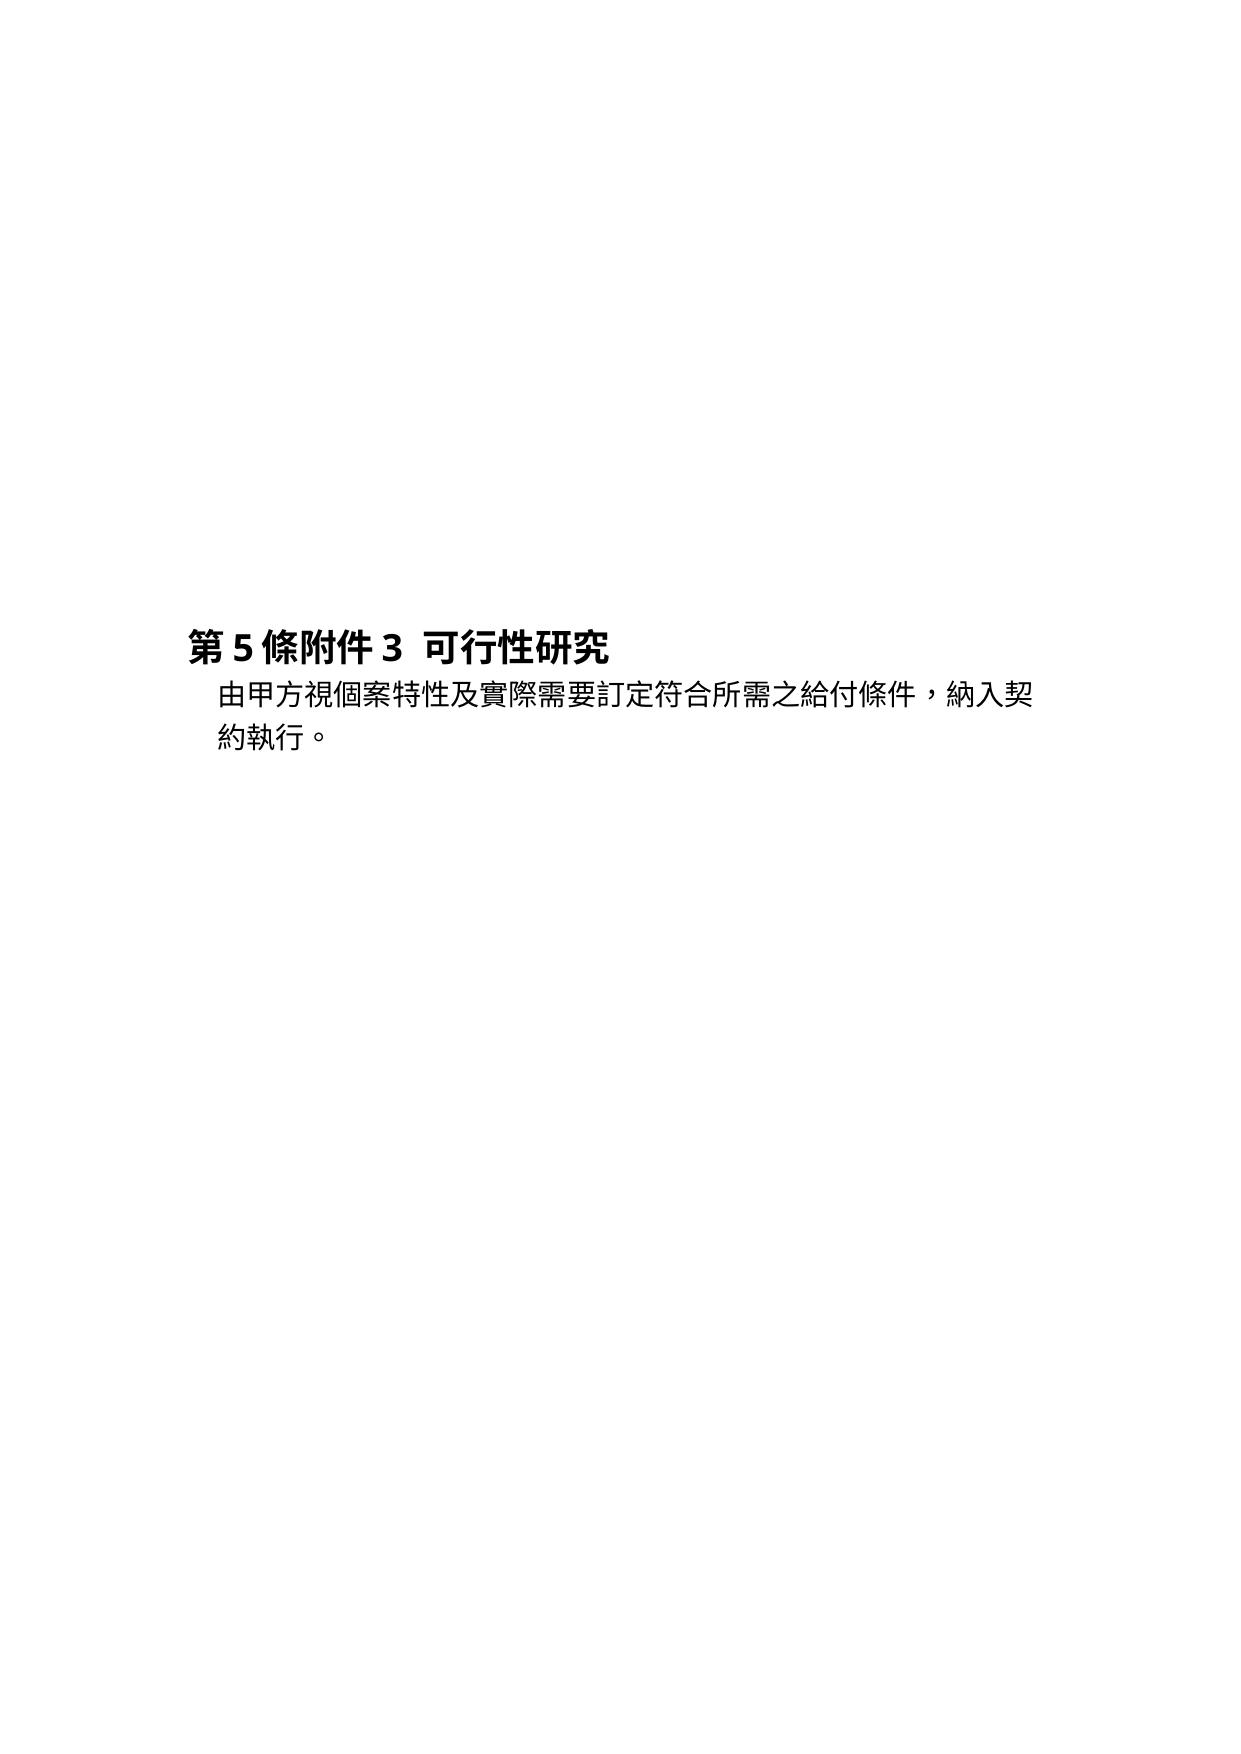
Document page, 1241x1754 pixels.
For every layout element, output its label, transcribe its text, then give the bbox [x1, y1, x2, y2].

text 第5條附件3 可行性研究 [187, 620, 1053, 672]
text 由甲方視個案特性及實際需要訂定符合所需之給付條件，納入契約執行。 [217, 672, 1053, 756]
